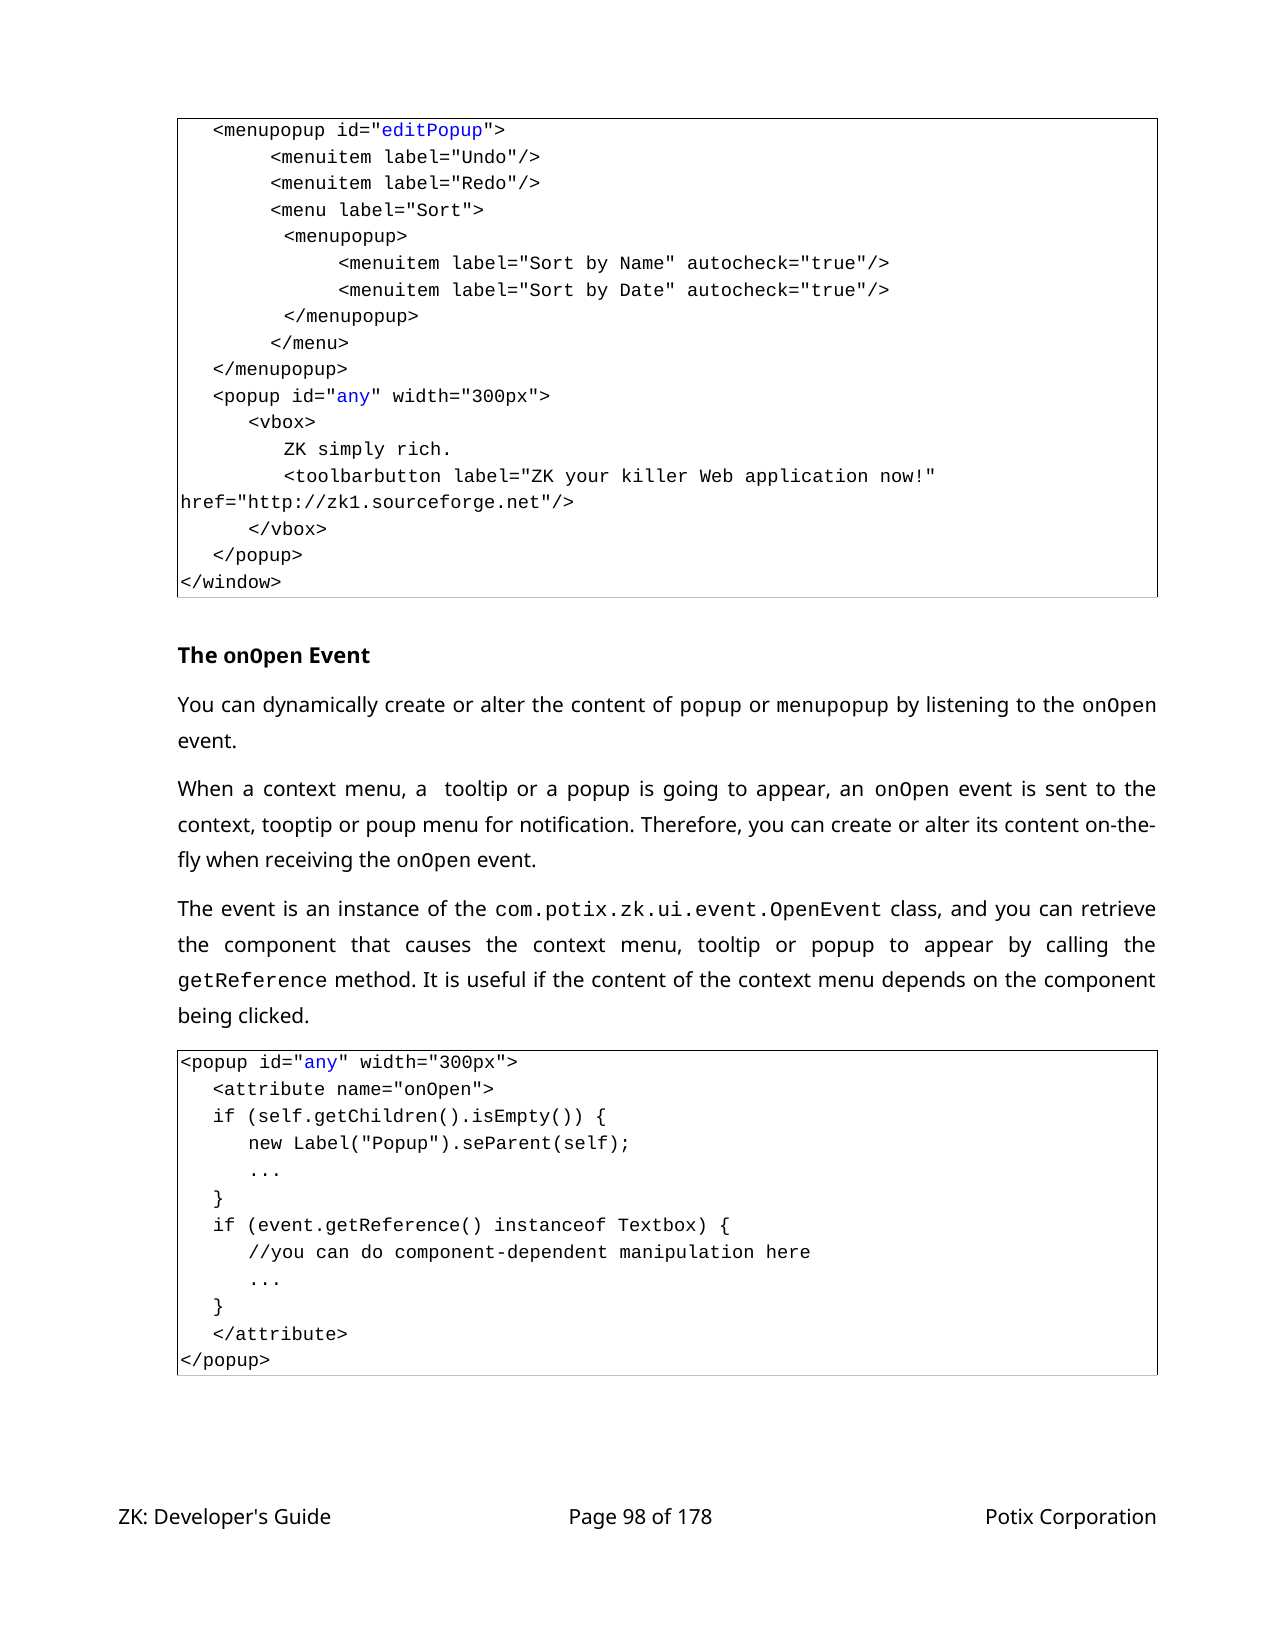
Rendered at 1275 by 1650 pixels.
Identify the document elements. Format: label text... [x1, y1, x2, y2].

text ... [178, 1267, 1157, 1291]
text <attribute name="onOpen"> [178, 1077, 1157, 1101]
text </attribute> </popup> [178, 1321, 1157, 1375]
text } [178, 1294, 1157, 1318]
text The event is an instance of the com.potix.zk.ui.event.OpenEvent class, and you can retrieve the component that causes the context menu, tooltip or popup to appear by calling the getReference method. It is useful if the content of the context menu depends on the component being clicked. [177, 894, 1157, 1029]
text When a context menu, a tooltip or a popup is going to appear, an onOpen event is sent to the context, tooptip or poup menu for notification. Therefore, you can create or alter its content on-the-fly when receiving the onOpen event. [177, 774, 1157, 874]
subtitle The onOpen Event [177, 639, 1157, 669]
text //you can do component-dependent manipulation here [178, 1240, 1157, 1264]
text if (self.getChildren().isEmpty()) { [178, 1104, 1157, 1128]
text <menupopup id="editPopup"> <menuitem label="Undo"/> <menuitem label="Redo"/> <menu label="Sort"> <menupopup> <menuitem label="Sort by Name" autocheck="true"/> <menuitem label="Sort by Date" autocheck="true"/> </menupopup> </menu> </menupopup> <popup id="any" width="300px"> <vbox> ZK simply rich. <toolbarbutton label="ZK your killer Web application now!" href="http://zk1.sourceforge.net"/> </vbox> </popup> </window> [178, 119, 1157, 597]
text new Label("Popup").seParent(self); [178, 1131, 1157, 1155]
text if (event.getReference() instanceof Textbox) { [178, 1213, 1157, 1237]
text ... [178, 1158, 1157, 1183]
text You can dynamically create or alter the content of popup or menupopup by listening to the onOpen event. [177, 690, 1157, 754]
text } [178, 1186, 1157, 1210]
text <popup id="any" width="300px"> [178, 1051, 1157, 1074]
